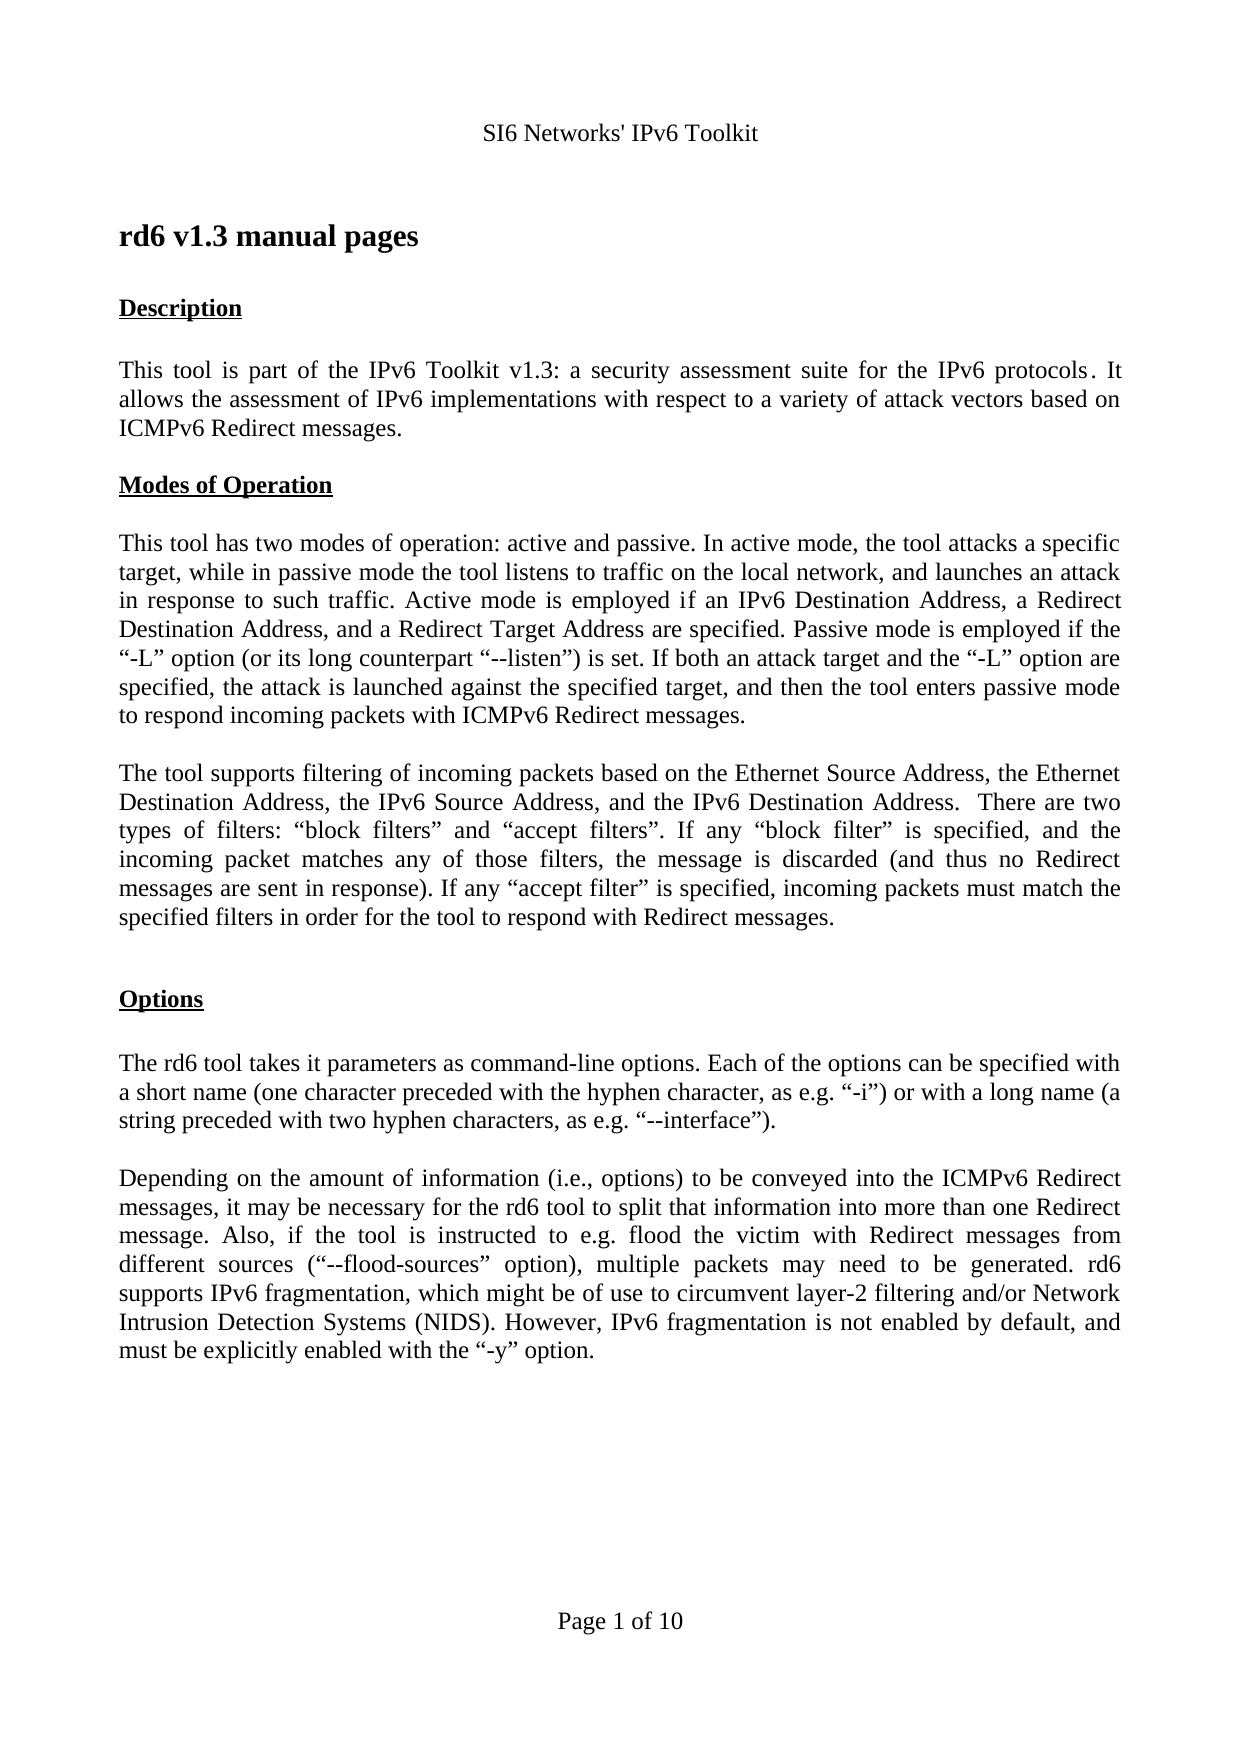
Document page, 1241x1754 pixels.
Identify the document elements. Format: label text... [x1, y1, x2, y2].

text Modes of Operation [118, 470, 1122, 499]
text Depending on the amount of information (i.e., options) to be conveyed into the ICMPv6 Redirect messages, it may be necessary for the rd6 tool to split that information into more than one Redirect message. Also, if the tool is instructed to e.g. flood the victim with Redirect messages from different sources (“--flood-sources” option), multiple packets may need to be generated. rd6 supports IPv6 fragmentation, which might be of use to circumvent layer-2 filtering and/or Network Intrusion Detection Systems (NIDS). However, IPv6 fragmentation is not enabled by default, and must be explicitly enabled with the “-y” option. [118, 1163, 1122, 1364]
text This tool is part of the IPv6 Toolkit v1.3: a security assessment suite for the IPv6 protocols. It allows the assessment of IPv6 implementations with respect to a variety of attack vectors based on ICMPv6 Redirect messages. [118, 355, 1122, 442]
subtitle Options [118, 984, 1122, 1013]
text The tool supports filtering of incoming packets based on the Ethernet Source Address, the Ethernet Destination Address, the IPv6 Source Address, and the IPv6 Destination Address. There are two types of filters: “block filters” and “accept filters”. If any “block filter” is specified, and the incoming packet matches any of those filters, the message is discarded (and thus no Redirect messages are sent in response). If any “accept filter” is specified, incoming packets must match the specified filters in order for the tool to respond with Redirect messages. [118, 758, 1122, 930]
text The rd6 tool takes it parameters as command-line options. Each of the options can be specified with a short name (one character preceded with the hyphen character, as e.g. “-i”) or with a long name (a string preceded with two hyphen characters, as e.g. “--interface”). [118, 1048, 1122, 1134]
text This tool has two modes of operation: active and passive. In active mode, the tool attacks a specific target, while in passive mode the tool listens to traffic on the local network, and launches an attack in response to such traffic. Active mode is employed if an IPv6 Destination Address, a Redirect Destination Address, and a Redirect Target Address are specified. Passive mode is employed if the “-L” option (or its long counterpart “--listen”) is set. If both an attack target and the “-L” option are specified, the attack is launched against the specified target, and then the tool enters passive mode to respond incoming packets with ICMPv6 Redirect messages. [118, 528, 1122, 729]
subtitle rd6 v1.3 manual pages [118, 217, 1122, 253]
text Description [118, 293, 1122, 322]
